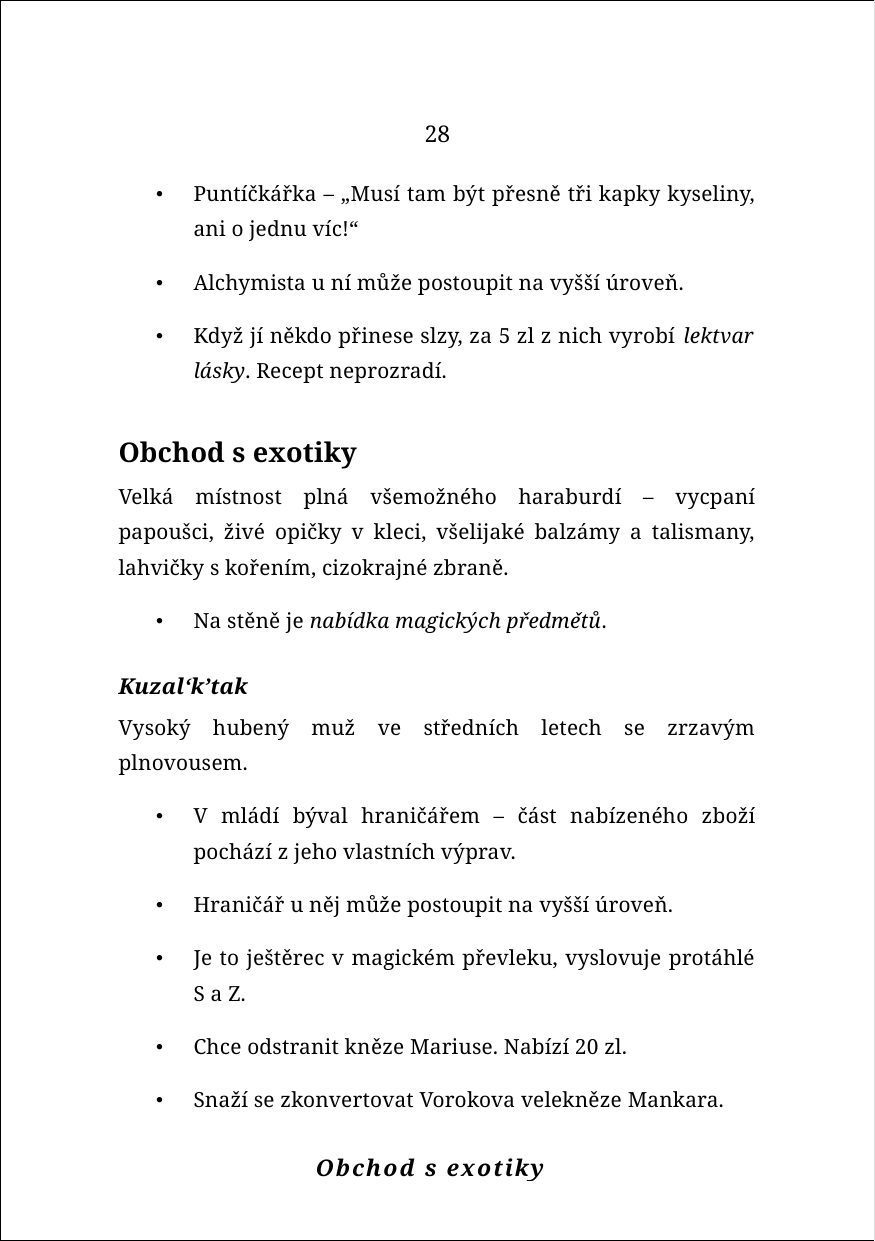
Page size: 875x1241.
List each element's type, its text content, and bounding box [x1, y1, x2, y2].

text Velká místnost plná všemožného haraburdí – vycpaní papoušci, živé opičky v kleci, všelijaké balzámy a talismany, lahvičky s kořením, cizokrajné zbraně. [118, 482, 756, 581]
list Je to ještěrec v magickém převleku, vyslovuje protáhlé S a Z. [156, 943, 756, 1007]
list Na stěně je nabídka magických předmětů. [156, 606, 756, 635]
list Hraničář u něj může postoupit na vyšší úroveň. [156, 890, 756, 919]
list Alchymista u ní může postoupit na vyšší úroveň. [156, 268, 756, 296]
list Snaží se zkonvertovat Vorokova velekněze Mankara. [156, 1086, 756, 1114]
subtitle Obchod s exotiky [118, 433, 756, 470]
list Když jí někdo přinese slzy, za 5 zl z nich vyrobí lektvar lásky. Recept neprozradí. [156, 321, 756, 385]
subtitle Kuzal‘k’tak [118, 671, 756, 701]
list V mládí býval hraničářem – část nabízeného zboží pochází z jeho vlastních výprav. [156, 802, 756, 866]
list Chce odstranit kněze Mariuse. Nabízí 20 zl. [156, 1032, 756, 1061]
text Vysoký hubený muž ve středních letech se zrzavým plnovousem. [118, 713, 756, 777]
list Puntíčkářka – „Musí tam být přesně tři kapky kyseliny, ani o jednu víc!“ [156, 179, 756, 243]
